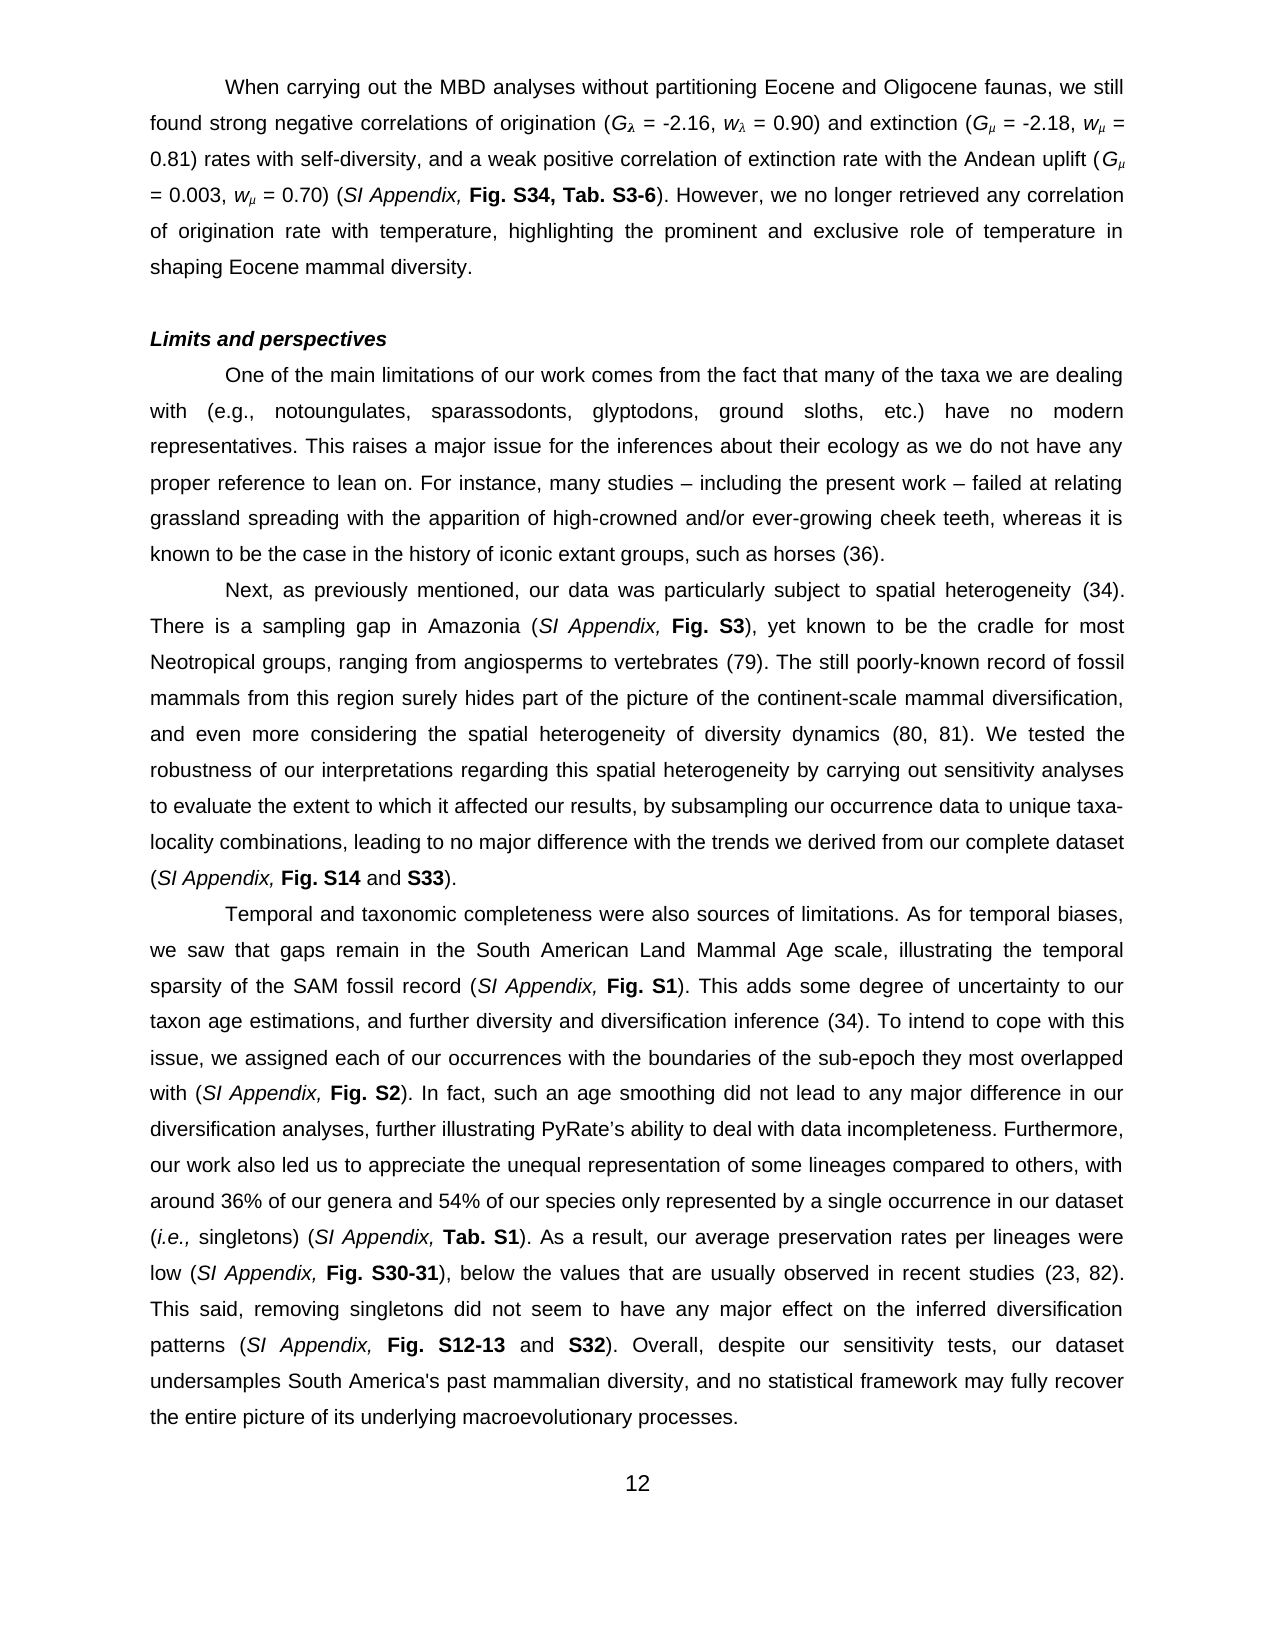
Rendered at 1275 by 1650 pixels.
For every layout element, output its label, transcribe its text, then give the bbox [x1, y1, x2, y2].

text Next, as previously mentioned, our data was particularly subject to spatial heterogeneity (34). There is a sampling gap in Amazonia (SI Appendix, Fig. S3), yet known to be the cradle for most Neotropical groups, ranging from angiosperms to vertebrates (79). The still poorly-known record of fossil mammals from this region surely hides part of the picture of the continent-scale mammal diversification, and even more considering the spatial heterogeneity of diversity dynamics (80, 81). We tested the robustness of our interpretations regarding this spatial heterogeneity by carrying out sensitivity analyses to evaluate the extent to which it affected our results, by subsampling our occurrence data to unique taxa-locality combinations, leading to no major difference with the trends we derived from our complete dataset (SI Appendix, Fig. S14 and S33). [150, 578, 1125, 889]
text Temporal and taxonomic completeness were also sources of limitations. As for temporal biases, we saw that gaps remain in the South American Land Mammal Age scale, illustrating the temporal sparsity of the SAM fossil record (SI Appendix, Fig. S1). This adds some degree of uncertainty to our taxon age estimations, and further diversity and diversification inference (34). To intend to cope with this issue, we assigned each of our occurrences with the boundaries of the sub-epoch they most overlapped with (SI Appendix, Fig. S2). In fact, such an age smoothing did not lead to any major difference in our diversification analyses, further illustrating PyRate’s ability to deal with data incompleteness. Furthermore, our work also led us to appreciate the unequal representation of some lineages compared to others, with around 36% of our genera and 54% of our species only represented by a single occurrence in our dataset (i.e., singletons) (SI Appendix, Tab. S1). As a result, our average preservation rates per lineages were low (SI Appendix, Fig. S30-31), below the values that are usually observed in recent studies (23, 82). This said, removing singletons did not seem to have any major effect on the inferred diversification patterns (SI Appendix, Fig. S12-13 and S32). Overall, despite our sensitivity tests, our dataset undersamples South America's past mammalian diversity, and no statistical framework may fully recover the entire picture of its underlying macroevolutionary processes. [150, 902, 1125, 1429]
text One of the main limitations of our work comes from the fact that many of the taxa we are dealing with (e.g., notoungulates, sparassodonts, glyptodons, ground sloths, etc.) have no modern representatives. This raises a major issue for the inferences about their ecology as we do not have any proper reference to lean on. For instance, many studies – including the present work – failed at relating grassland spreading with the apparition of high-crowned and/or ever-growing cheek teeth, whereas it is known to be the case in the history of iconic extant groups, such as horses (36). [150, 362, 1125, 566]
text Limits and perspectives [150, 327, 1125, 351]
text When carrying out the MBD analyses without partitioning Eocene and Oligocene faunas, we still found strong negative correlations of origination (G𝝀 = -2.16, w𝜆 = 0.90) and extinction (Gµ = -2.18, wµ = 0.81) rates with self-diversity, and a weak positive correlation of extinction rate with the Andean uplift (Gµ = 0.003, wµ = 0.70) (SI Appendix, Fig. S34, Tab. S3-6). However, we no longer retrieved any correlation of origination rate with temperature, highlighting the prominent and exclusive role of temperature in shaping Eocene mammal diversity. [150, 75, 1125, 279]
